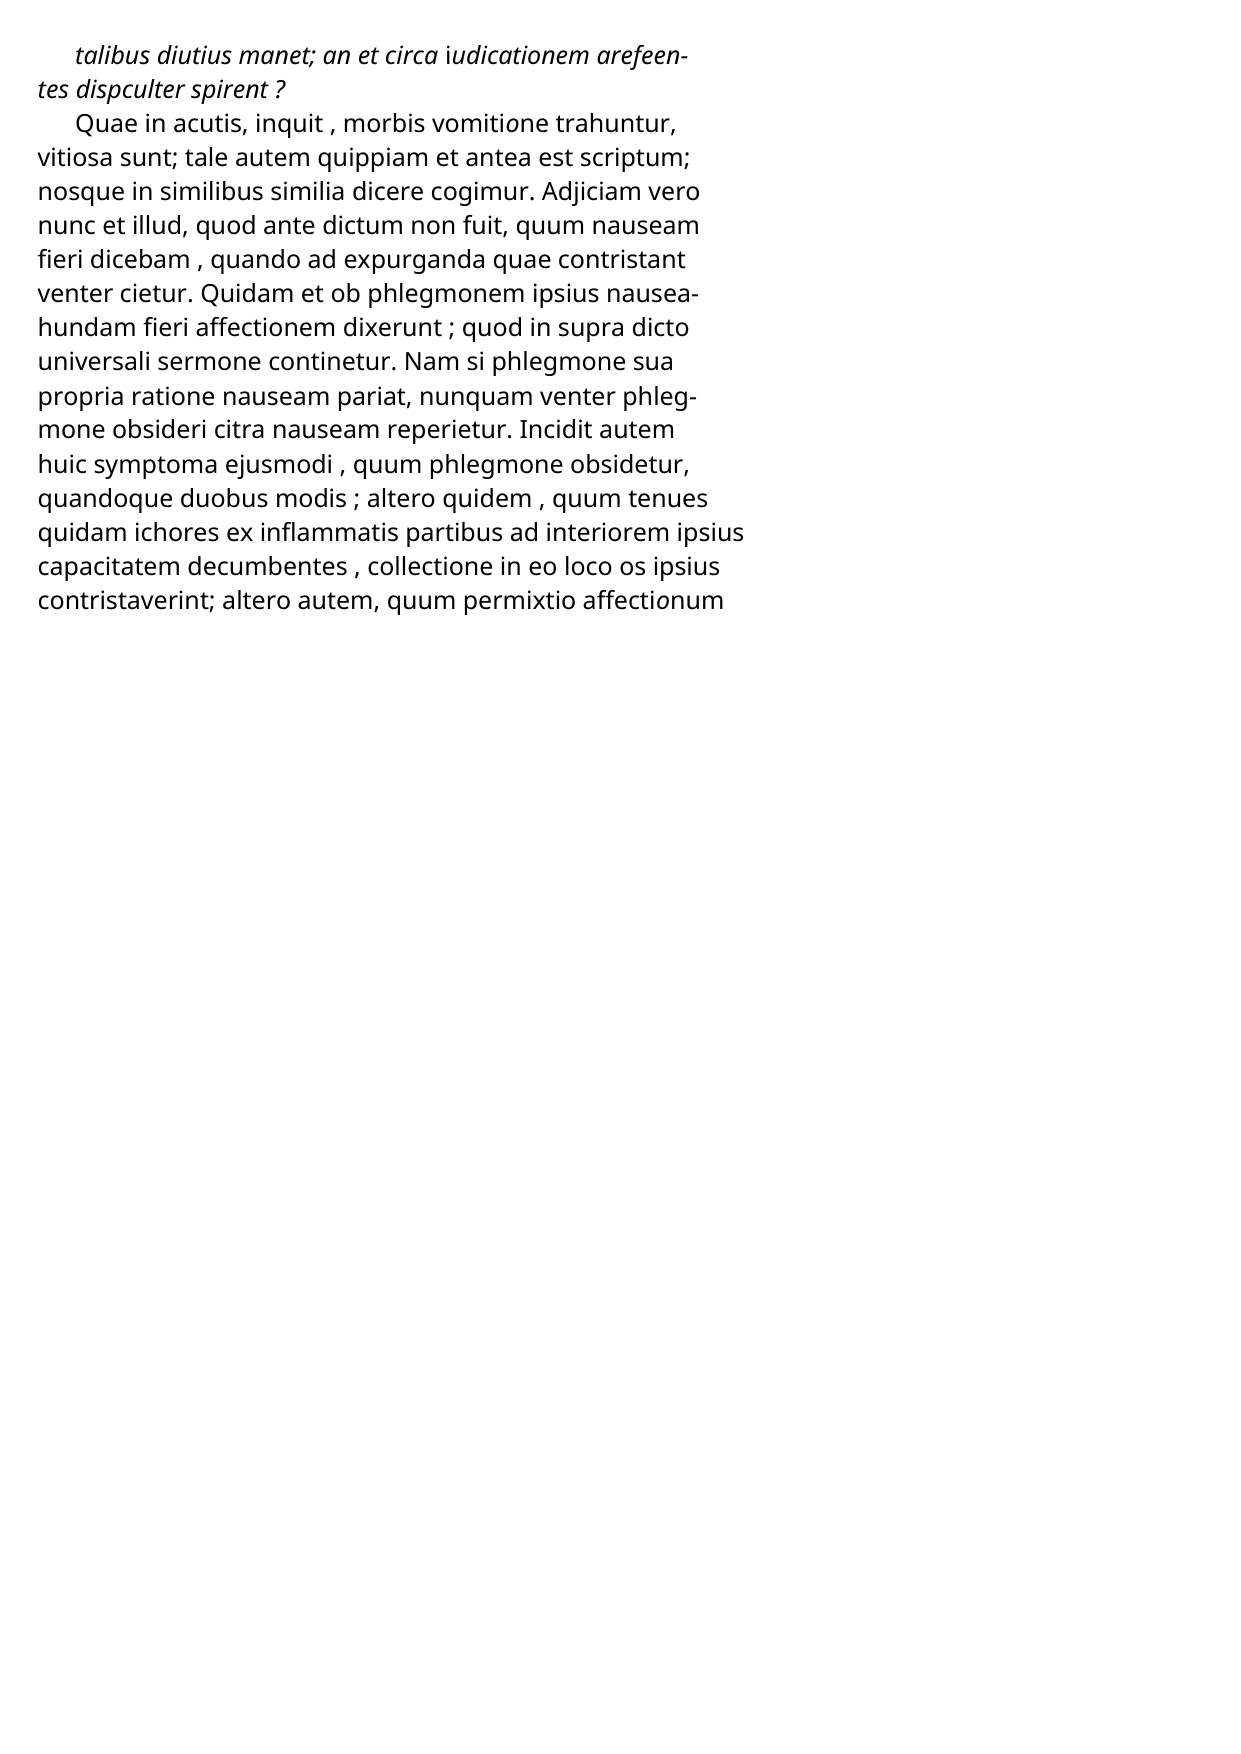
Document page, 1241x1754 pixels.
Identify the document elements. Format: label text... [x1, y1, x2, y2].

text talibus diutius manet; an et circa iudicationem arefeen- tes dispculter spirent ? [37, 37, 1203, 106]
text Quae in acutis, inquit , morbis vomitione trahuntur, vitiosa sunt; tale autem quippiam et antea est scriptum; nosque in similibus similia dicere cogimur. Adjiciam vero nunc et illud, quod ante dictum non fuit, quum nauseam fieri dicebam , quando ad expurganda quae contristant venter cietur. Quidam et ob phlegmonem ipsius nausea- hundam fieri affectionem dixerunt ; quod in supra dicto universali sermone continetur. Nam si phlegmone sua propria ratione nauseam pariat, nunquam venter phleg- mone obsideri citra nauseam reperietur. Incidit autem huic symptoma ejusmodi , quum phlegmone obsidetur, quandoque duobus modis ; altero quidem , quum tenues quidam ichores ex inflammatis partibus ad interiorem ipsius capacitatem decumbentes , collectione in eo loco os ipsius contristaverint; altero autem, quum permixtio affectionum [37, 106, 1203, 617]
